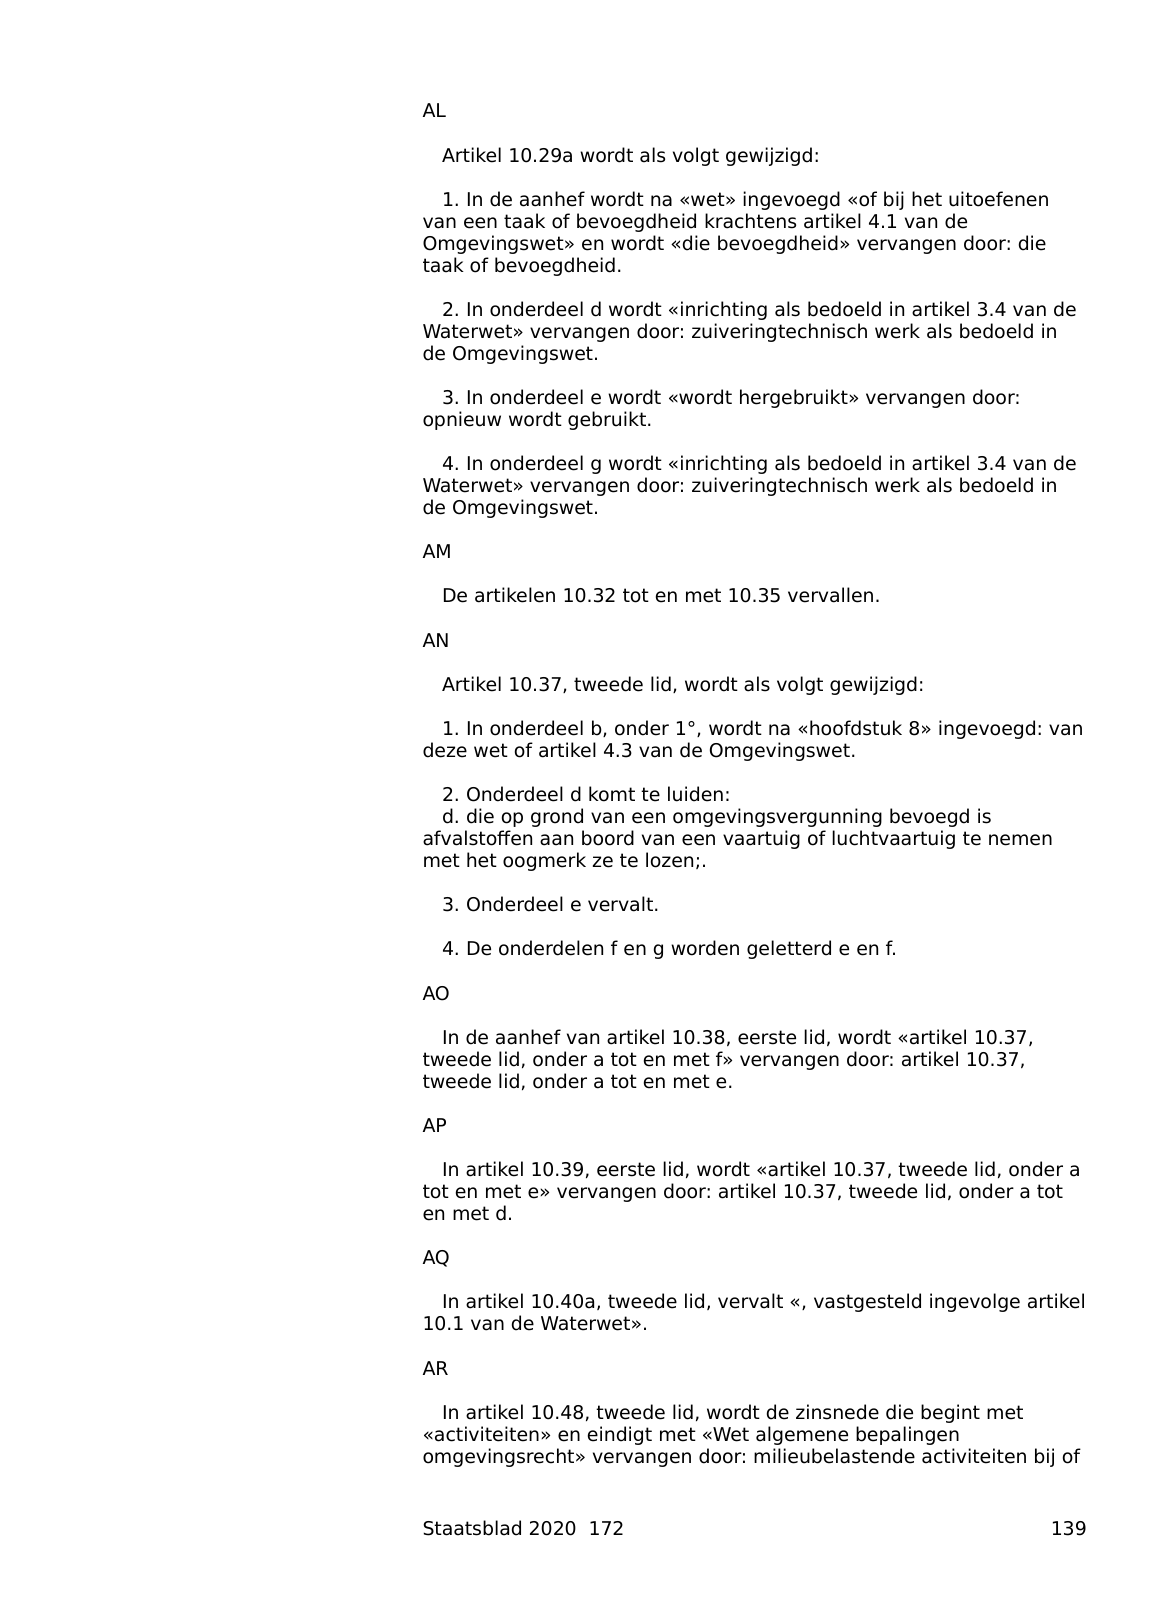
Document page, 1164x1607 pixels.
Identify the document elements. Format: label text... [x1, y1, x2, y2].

text 4. In onderdeel g wordt «inrichting als bedoeld in artikel 3.4 van de Waterwet» vervangen door: zuiveringtechnisch werk als bedoeld in de Omgevingswet. [422, 453, 1087, 519]
text AP [422, 1115, 1087, 1137]
text In artikel 10.48, tweede lid, wordt de zinsnede die begint met «activiteiten» en eindigt met «Wet algemene bepalingen omgevingsrecht» vervangen door: milieubelastende activiteiten bij of [422, 1402, 1087, 1467]
text AQ [422, 1247, 1087, 1269]
text 1. In onderdeel b, onder 1°, wordt na «hoofdstuk 8» ingevoegd: van deze wet of artikel 4.3 van de Omgevingswet. [422, 718, 1087, 762]
text 1. In de aanhef wordt na «wet» ingevoegd «of bij het uitoefenen van een taak of bevoegdheid krachtens artikel 4.1 van de Omgevingswet» en wordt «die bevoegdheid» vervangen door: die taak of bevoegdheid. [422, 189, 1087, 277]
text AO [422, 982, 1087, 1004]
text Artikel 10.37, tweede lid, wordt als volgt gewijzigd: [422, 674, 1087, 696]
text 3. In onderdeel e wordt «wordt hergebruikt» vervangen door: opnieuw wordt gebruikt. [422, 387, 1087, 431]
text Artikel 10.29a wordt als volgt gewijzigd: [422, 144, 1087, 167]
text AN [422, 629, 1087, 652]
text 2. In onderdeel d wordt «inrichting als bedoeld in artikel 3.4 van de Waterwet» vervangen door: zuiveringtechnisch werk als bedoeld in de Omgevingswet. [422, 299, 1087, 365]
text AL [422, 100, 1087, 122]
text De artikelen 10.32 tot en met 10.35 vervallen. [422, 585, 1087, 607]
text AR [422, 1357, 1087, 1379]
text AM [422, 541, 1087, 563]
text 3. Onderdeel e vervalt. [422, 894, 1087, 916]
text 2. Onderdeel d komt te luiden: [422, 784, 1087, 806]
text In artikel 10.40a, tweede lid, vervalt «, vastgesteld ingevolge artikel 10.1 van de Waterwet». [422, 1291, 1087, 1335]
text d. die op grond van een omgevingsvergunning bevoegd is afvalstoffen aan boord van een vaartuig of luchtvaartuig te nemen met het oogmerk ze te lozen;. [422, 806, 1087, 872]
text In de aanhef van artikel 10.38, eerste lid, wordt «artikel 10.37, tweede lid, onder a tot en met f» vervangen door: artikel 10.37, tweede lid, onder a tot en met e. [422, 1027, 1087, 1093]
text 4. De onderdelen f en g worden geletterd e en f. [422, 938, 1087, 960]
text In artikel 10.39, eerste lid, wordt «artikel 10.37, tweede lid, onder a tot en met e» vervangen door: artikel 10.37, tweede lid, onder a tot en met d. [422, 1159, 1087, 1225]
